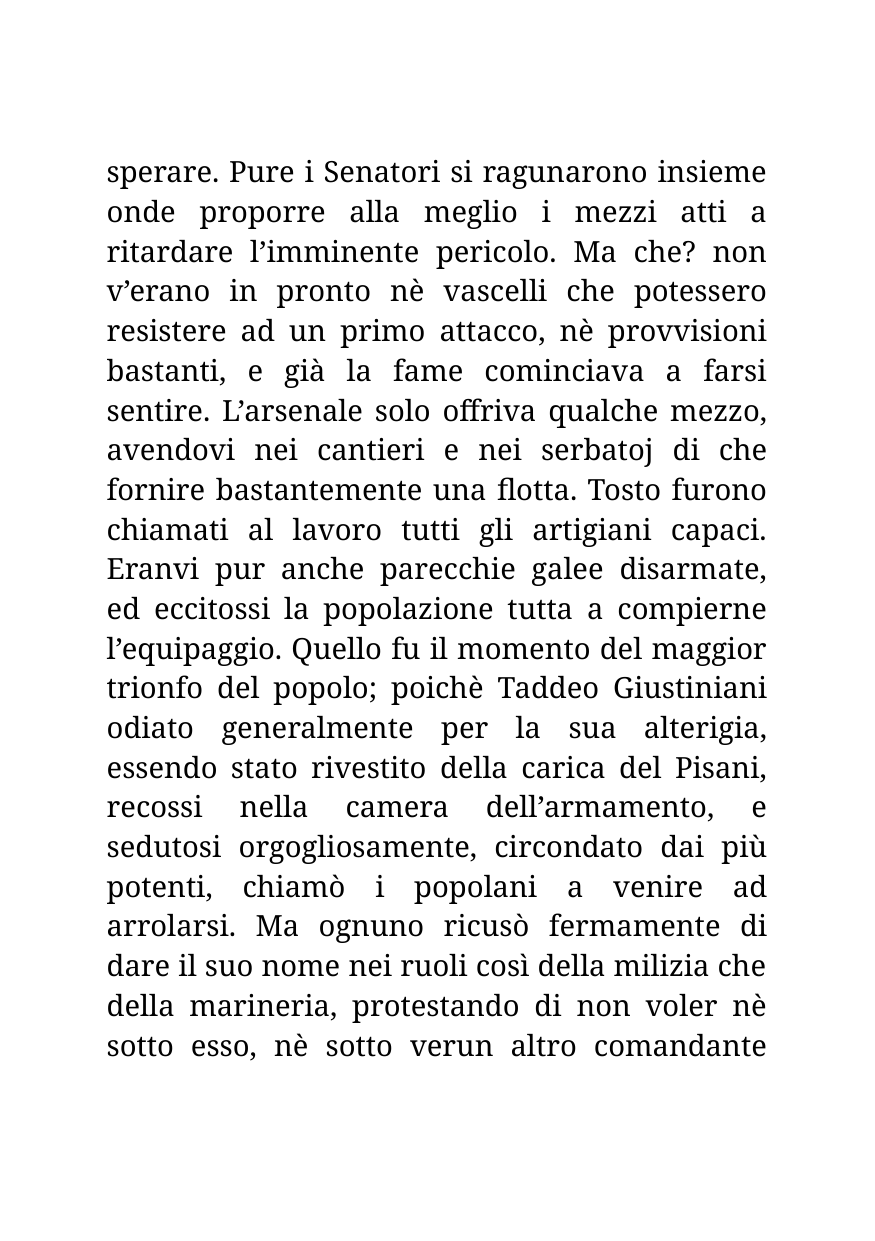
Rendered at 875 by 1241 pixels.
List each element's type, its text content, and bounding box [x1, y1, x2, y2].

text sperare. Pure i Senatori si ragunarono insieme onde proporre alla meglio i mezzi atti a ritardare l’imminente pericolo. Ma che? non v’erano in pronto nè vascelli che potessero resistere ad un primo attacco, nè provvisioni bastanti, e già la fame cominciava a farsi sentire. L’arsenale solo offriva qualche mezzo, avendovi nei cantieri e nei serbatoj di che fornire bastantemente una flotta. Tosto furono chiamati al lavoro tutti gli artigiani capaci. Eranvi pur anche parecchie galee disarmate, ed eccitossi la popolazione tutta a compierne l’equipaggio. Quello fu il momento del maggior trionfo del popolo; poichè Taddeo Giustiniani odiato generalmente per la sua alterigia, essendo stato rivestito della carica del Pisani, recossi nella camera dell’armamento, e sedutosi orgogliosamente, circondato dai più potenti, chiamò i popolani a venire ad arrolarsi. Ma ognuno ricusò fermamente di dare il suo nome nei ruoli così della milizia che della marineria, protestando di non voler nè sotto esso, nè sotto verun altro comandante [106, 152, 768, 1064]
